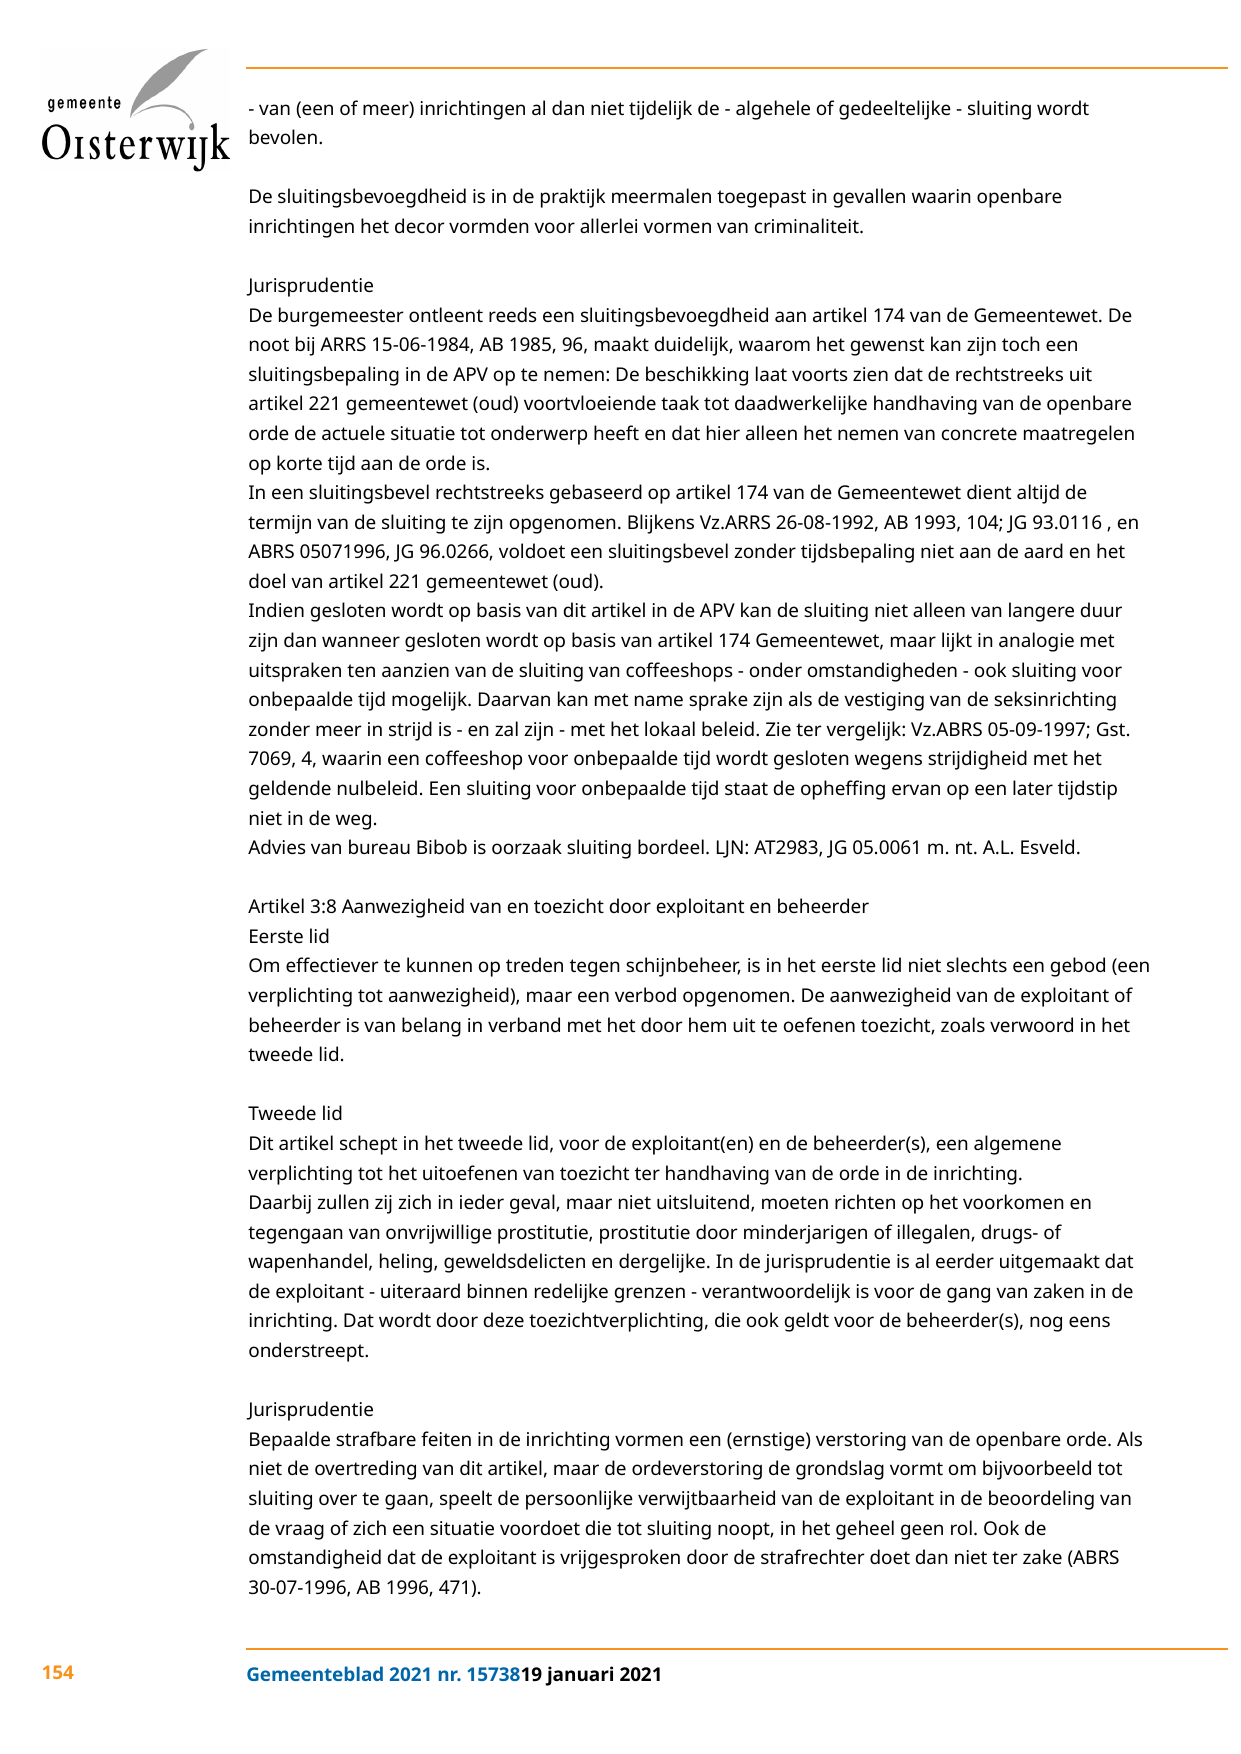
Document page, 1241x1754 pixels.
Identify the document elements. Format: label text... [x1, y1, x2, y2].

text Om effectiever te kunnen op treden tegen schijnbeheer, is in het eerste lid niet slechts een gebod (een verplichting tot aanwezigheid), maar een verbod opgenomen. De aanwezigheid van de exploitant of beheerder is van belang in verband met het door hem uit te oefenen toezicht, zoals verwoord in het tweede lid. [248, 953, 1152, 1067]
text Tweede lid [248, 1101, 1152, 1126]
text In een sluitingsbevel rechtstreeks gebaseerd op artikel 174 van de Gemeentewet dient altijd de termijn van de sluiting te zijn opgenomen. Blijkens Vz.ARRS 26-08-1992, AB 1993, 104; JG 93.0116 , en ABRS 05071996, JG 96.0266, voldoet een sluitingsbevel zonder tijdsbepaling niet aan de aard en het doel van artikel 221 gemeentewet (oud). [248, 479, 1152, 594]
text - van (een of meer) inrichtingen al dan niet tijdelijk de - algehele of gedeeltelijke - sluiting wordt bevolen. [248, 95, 1152, 150]
picture [41, 47, 231, 172]
text Jurisprudentie [248, 272, 1152, 298]
text Artikel 3:8 Aanwezigheid van en toezicht door exploitant en beheerder [248, 893, 1152, 919]
text Dit artikel schept in het tweede lid, voor de exploitant(en) en de beheerder(s), een algemene verplichting tot het uitoefenen van toezicht ter handhaving van de orde in de inrichting. [248, 1130, 1152, 1186]
text Jurisprudentie [248, 1396, 1152, 1422]
text De sluitingsbevoegdheid is in de praktijk meermalen toegepast in gevallen waarin openbare inrichtingen het decor vormden voor allerlei vormen van criminaliteit. [248, 183, 1152, 239]
text Daarbij zullen zij zich in ieder geval, maar niet uitsluitend, moeten richten op het voorkomen en tegengaan van onvrijwillige prostitutie, prostitutie door minderjarigen of illegalen, drugs- of wapenhandel, heling, geweldsdelicten en dergelijke. In de jurisprudentie is al eerder uitgemaakt dat de exploitant - uiteraard binnen redelijke grenzen - verantwoordelijk is voor de gang van zaken in de inrichting. Dat wordt door deze toezichtverplichting, die ook geldt voor de beheerder(s), nog eens onderstreept. [248, 1189, 1152, 1363]
text Advies van bureau Bibob is oorzaak sluiting bordeel. LJN: AT2983, JG 05.0061 m. nt. A.L. Esveld. [248, 834, 1152, 860]
text Indien gesloten wordt op basis van dit artikel in de APV kan de sluiting niet alleen van langere duur zijn dan wanneer gesloten wordt op basis van artikel 174 Gemeentewet, maar lijkt in analogie met uitspraken ten aanzien van de sluiting van coffeeshops - onder omstandigheden - ook sluiting voor onbepaalde tijd mogelijk. Daarvan kan met name sprake zijn als de vestiging van de seksinrichting zonder meer in strijd is - en zal zijn - met het lokaal beleid. Zie ter vergelijk: Vz.ABRS 05-09-1997; Gst. 7069, 4, waarin een coffeeshop voor onbepaalde tijd wordt gesloten wegens strijdigheid met het geldende nulbeleid. Een sluiting voor onbepaalde tijd staat de opheffing ervan op een later tijdstip niet in de weg. [248, 598, 1152, 831]
text Bepaalde strafbare feiten in de inrichting vormen een (ernstige) verstoring van de openbare orde. Als niet de overtreding van dit artikel, maar de ordeverstoring de grondslag vormt om bijvoorbeeld tot sluiting over te gaan, speelt de persoonlijke verwijtbaarheid van de exploitant in de beoordeling van de vraag of zich een situatie voordoet die tot sluiting noopt, in het geheel geen rol. Ook de omstandigheid dat de exploitant is vrijgesproken door de strafrechter doet dan niet ter zake (ABRS 30-07-1996, AB 1996, 471). [248, 1426, 1152, 1600]
text De burgemeester ontleent reeds een sluitingsbevoegdheid aan artikel 174 van de Gemeentewet. De noot bij ARRS 15-06-1984, AB 1985, 96, maakt duidelijk, waarom het gewenst kan zijn toch een sluitingsbepaling in de APV op te nemen: De beschikking laat voorts zien dat de rechtstreeks uit artikel 221 gemeentewet (oud) voortvloeiende taak tot daadwerkelijke handhaving van de openbare orde de actuele situatie tot onderwerp heeft en dat hier alleen het nemen van concrete maatregelen op korte tijd aan de orde is. [248, 302, 1152, 476]
text Eerste lid [248, 923, 1152, 949]
